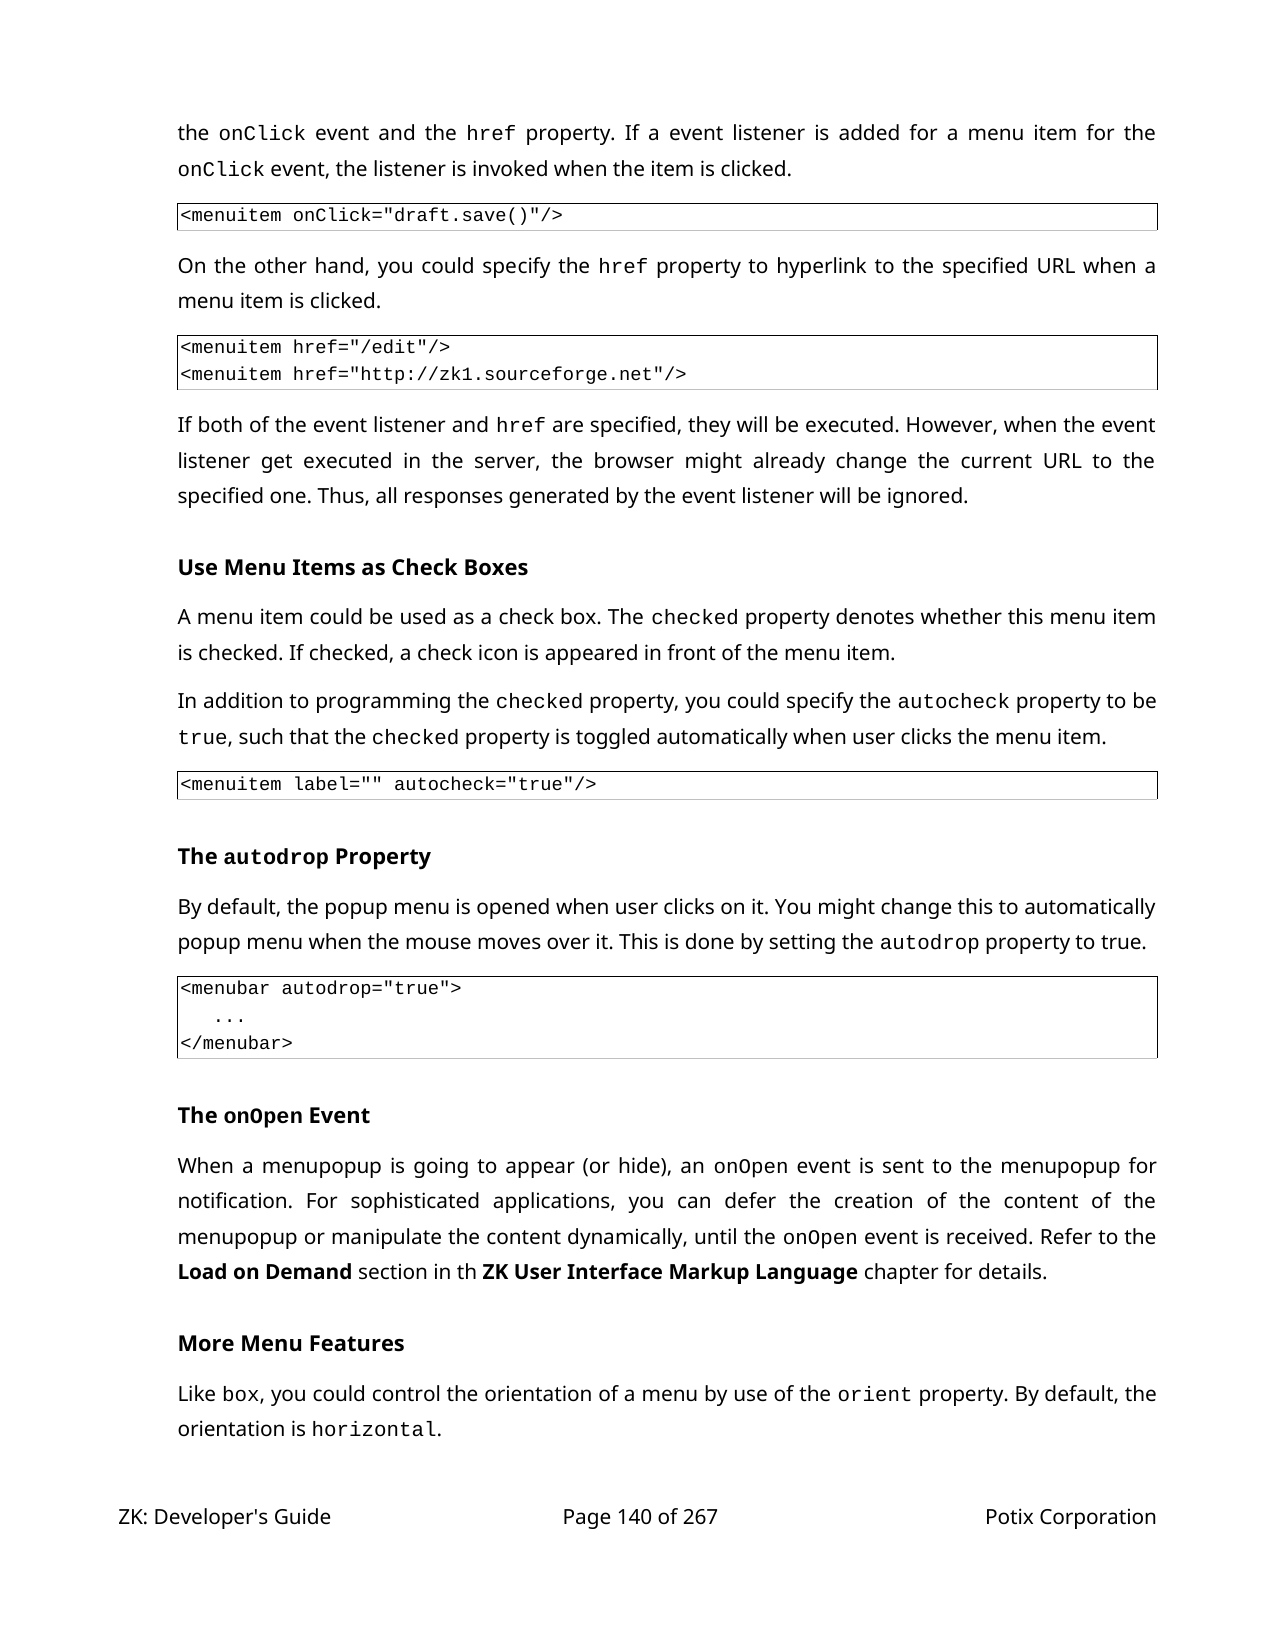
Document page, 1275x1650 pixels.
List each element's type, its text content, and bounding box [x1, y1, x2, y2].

subtitle Use Menu Items as Check Boxes [177, 552, 1157, 582]
text By default, the popup menu is opened when user clicks on it. You might change this to automatically popup menu when the mouse moves over it. This is done by setting the autodrop property to true. [177, 892, 1157, 956]
text When a menupopup is going to appear (or hide), an onOpen event is sent to the menupopup for notification. For sophisticated applications, you can defer the creation of the content of the menupopup or manipulate the content dynamically, until the onOpen event is received. Refer to the Load on Demand section in th ZK User Interface Markup Language chapter for details. [177, 1151, 1157, 1286]
text A menu item could be used as a check box. The checked property denotes whether this menu item is checked. If checked, a check icon is appeared in front of the menu item. [177, 602, 1157, 666]
text <menuitem label="" autocheck="true"/> [178, 772, 1157, 799]
text <menuitem onClick="draft.save()"/> [178, 204, 1157, 230]
text the onClick event and the href property. If a event listener is added for a menu item for the onClick event, the listener is invoked when the item is clicked. [177, 118, 1157, 182]
subtitle The onOpen Event [177, 1100, 1157, 1131]
text </menubar> [178, 1031, 1157, 1058]
text ... [178, 1003, 1157, 1028]
text If both of the event listener and href are specified, they will be executed. However, when the event listener get executed in the server, the browser might already change the current URL to the specified one. Thus, all responses generated by the event listener will be ignored. [177, 410, 1157, 509]
text <menubar autodrop="true"> [178, 977, 1157, 1001]
text Like box, you could control the orientation of a menu by use of the orient property. By default, the orientation is horizontal. [177, 1379, 1157, 1443]
subtitle More Menu Features [177, 1328, 1157, 1358]
text On the other hand, you could specify the href property to hyperlink to the specified URL when a menu item is clicked. [177, 251, 1157, 314]
text <menuitem href="http://zk1.sourceforge.net"/> [178, 362, 1157, 389]
text <menuitem href="/edit"/> [178, 336, 1157, 359]
text In addition to programming the checked property, you could specify the autocheck property to be true, such that the checked property is toggled automatically when user clicks the menu item. [177, 687, 1157, 751]
subtitle The autodrop Property [177, 841, 1157, 871]
